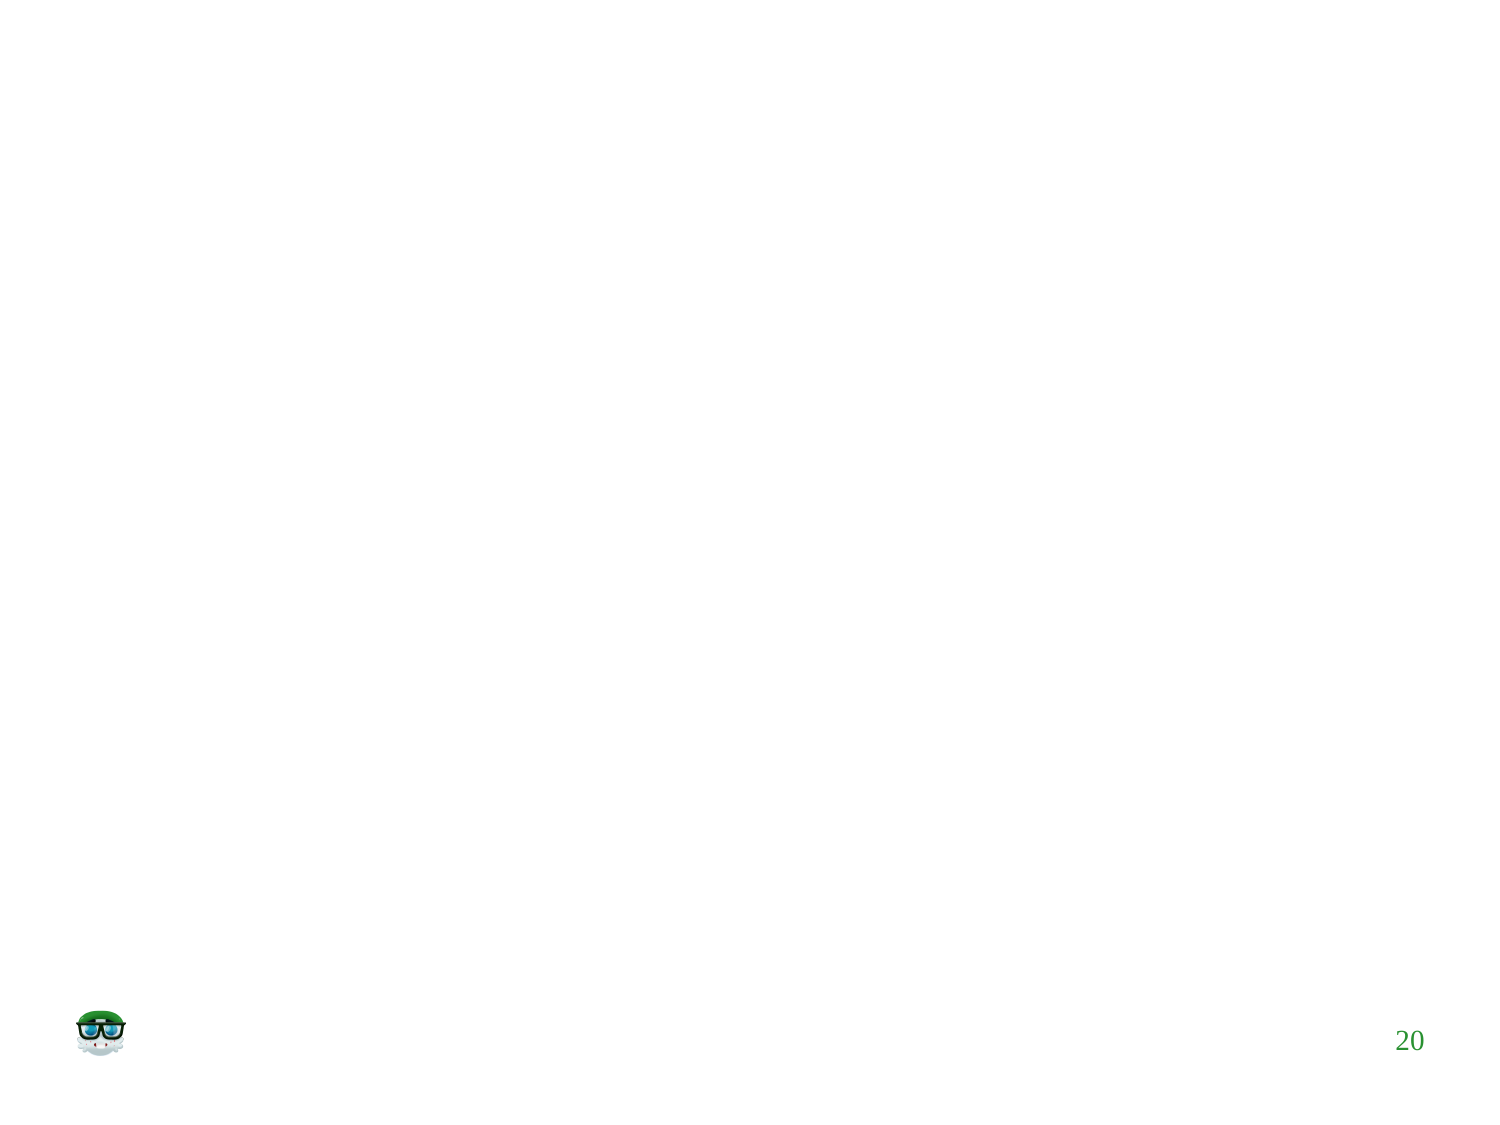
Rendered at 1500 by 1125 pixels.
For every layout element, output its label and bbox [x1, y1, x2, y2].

picture [75, 1008, 127, 1060]
